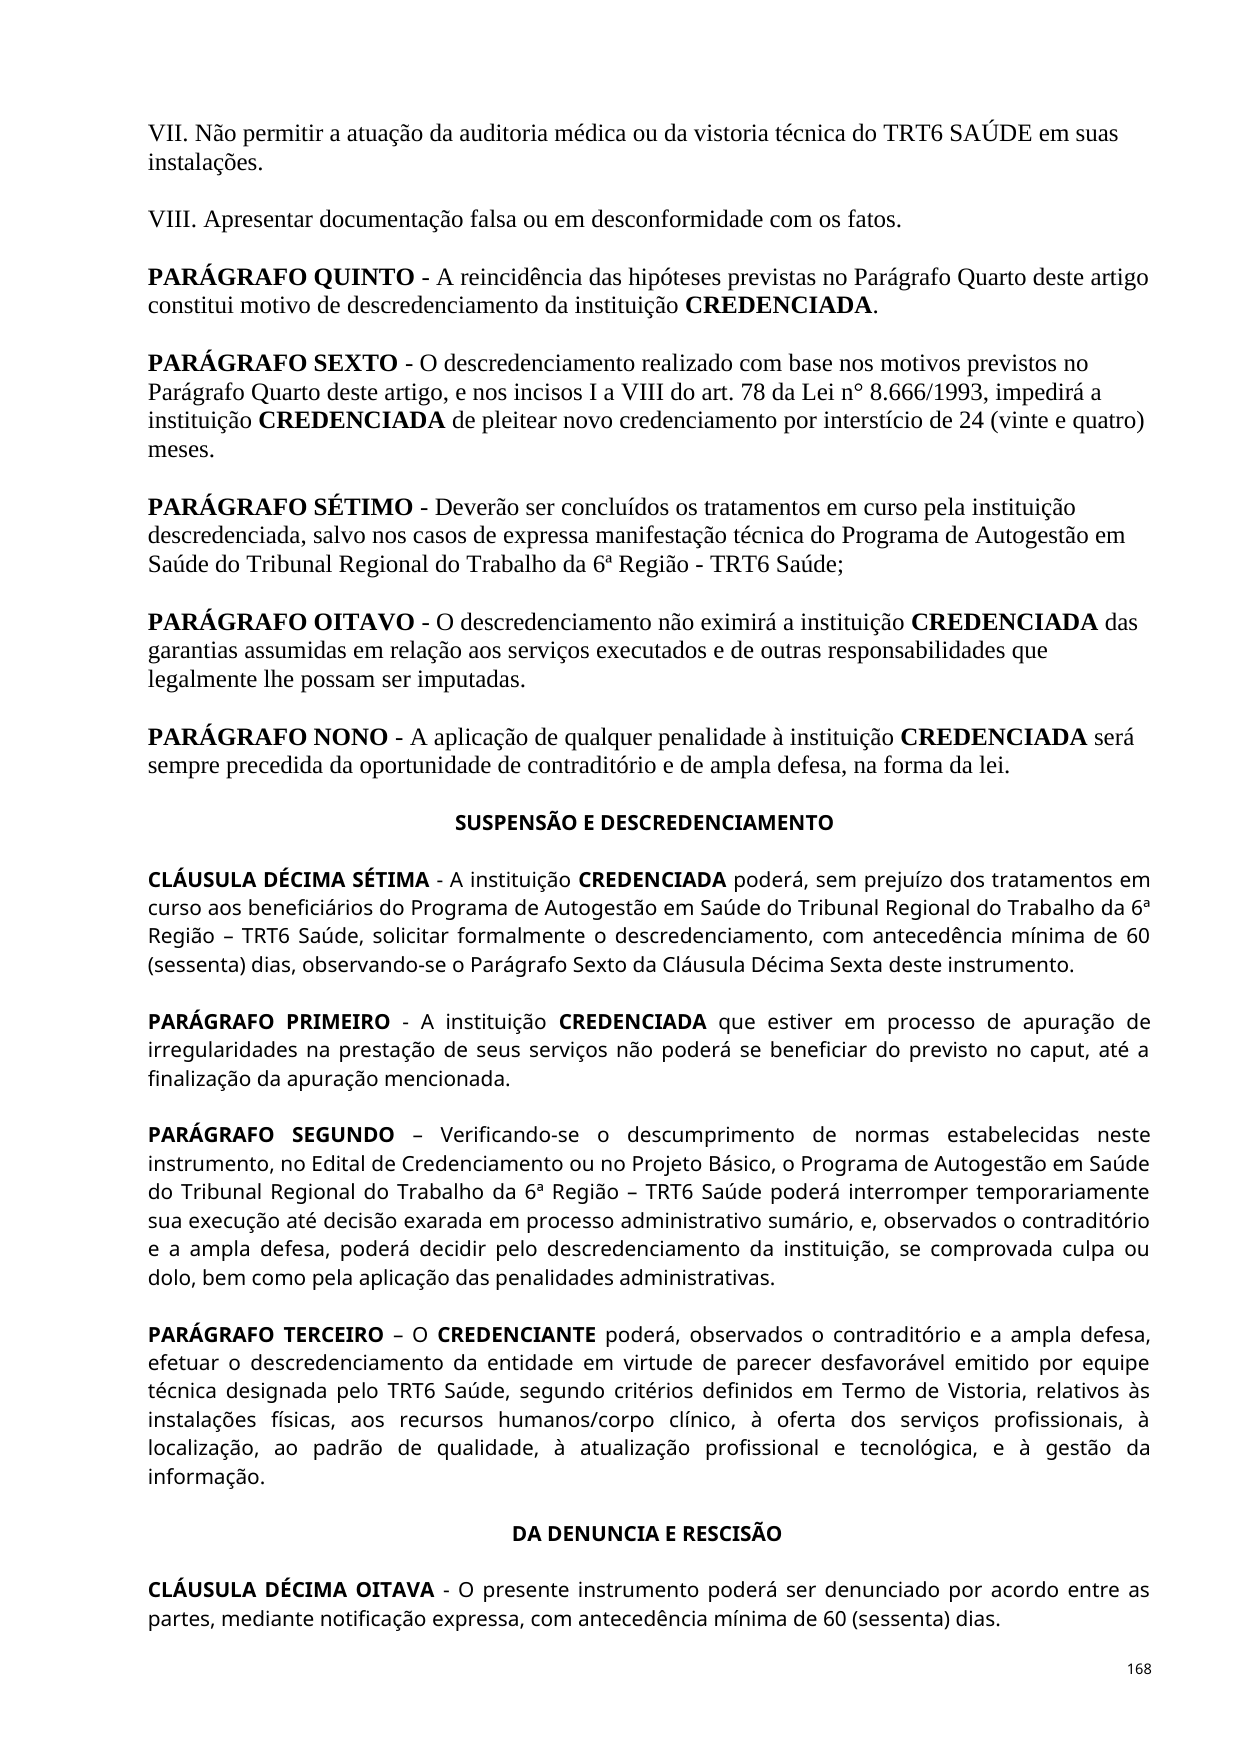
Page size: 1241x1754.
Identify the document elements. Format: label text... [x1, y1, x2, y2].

text PARÁGRAFO QUINTO - A reincidência das hipóteses previstas no Parágrafo Quarto deste artigo constitui motivo de descredenciamento da instituição CREDENCIADA. [148, 262, 1152, 319]
subtitle DA DENUNCIA E RESCISÃO [148, 1519, 1146, 1547]
subtitle SUSPENSÃO E DESCREDENCIAMENTO [148, 808, 1146, 836]
text PARÁGRAFO SÉTIMO - Deverão ser concluídos os tratamentos em curso pela instituição descredenciada, salvo nos casos de expressa manifestação técnica do Programa de Autogestão em Saúde do Tribunal Regional do Trabalho da 6ª Região - TRT6 Saúde; [148, 492, 1152, 578]
text PARÁGRAFO OITAVO - O descredenciamento não eximirá a instituição CREDENCIADA das garantias assumidas em relação aos serviços executados e de outras responsabilidades que legalmente lhe possam ser imputadas. [148, 607, 1152, 693]
text PARÁGRAFO TERCEIRO – O CREDENCIANTE poderá, observados o contraditório e a ampla defesa, efetuar o descredenciamento da entidade em virtude de parecer desfavorável emitido por equipe técnica designada pelo TRT6 Saúde, segundo critérios definidos em Termo de Vistoria, relativos às instalações físicas, aos recursos humanos/corpo clínico, à oferta dos serviços profissionais, à localização, ao padrão de qualidade, à atualização profissional e tecnológica, e à gestão da informação. [148, 1320, 1152, 1490]
text PARÁGRAFO SEGUNDO – Verificando-se o descumprimento de normas estabelecidas neste instrumento, no Edital de Credenciamento ou no Projeto Básico, o Programa de Autogestão em Saúde do Tribunal Regional do Trabalho da 6ª Região – TRT6 Saúde poderá interromper temporariamente sua execução até decisão exarada em processo administrativo sumário, e, observados o contraditório e a ampla defesa, poderá decidir pelo descredenciamento da instituição, se comprovada culpa ou dolo, bem como pela aplicação das penalidades administrativas. [148, 1121, 1152, 1291]
text PARÁGRAFO SEXTO - O descredenciamento realizado com base nos motivos previstos no Parágrafo Quarto deste artigo, e nos incisos I a VIII do art. 78 da Lei n° 8.666/1993, impedirá a instituição CREDENCIADA de pleitear novo credenciamento por interstício de 24 (vinte e quatro) meses. [148, 348, 1152, 463]
text CLÁUSULA DÉCIMA OITAVA - O presente instrumento poderá ser denunciado por acordo entre as partes, mediante notificação expressa, com antecedência mínima de 60 (sessenta) dias. [148, 1576, 1152, 1632]
text PARÁGRAFO NONO - A aplicação de qualquer penalidade à instituição CREDENCIADA será sempre precedida da oportunidade de contraditório e de ampla defesa, na forma da lei. [148, 722, 1152, 779]
text PARÁGRAFO PRIMEIRO - A instituição CREDENCIADA que estiver em processo de apuração de irregularidades na prestação de seus serviços não poderá se beneficiar do previsto no caput, até a finalização da apuração mencionada. [148, 1007, 1152, 1092]
text VII. Não permitir a atuação da auditoria médica ou da vistoria técnica do TRT6 SAÚDE em suas instalações. [148, 118, 1152, 176]
text CLÁUSULA DÉCIMA SÉTIMA - A instituição CREDENCIADA poderá, sem prejuízo dos tratamentos em curso aos beneficiários do Programa de Autogestão em Saúde do Tribunal Regional do Trabalho da 6ª Região – TRT6 Saúde, solicitar formalmente o descredenciamento, com antecedência mínima de 60 (sessenta) dias, observando-se o Parágrafo Sexto da Cláusula Décima Sexta deste instrumento. [148, 865, 1152, 978]
text VIII. Apresentar documentação falsa ou em desconformidade com os fatos. [148, 204, 1152, 233]
